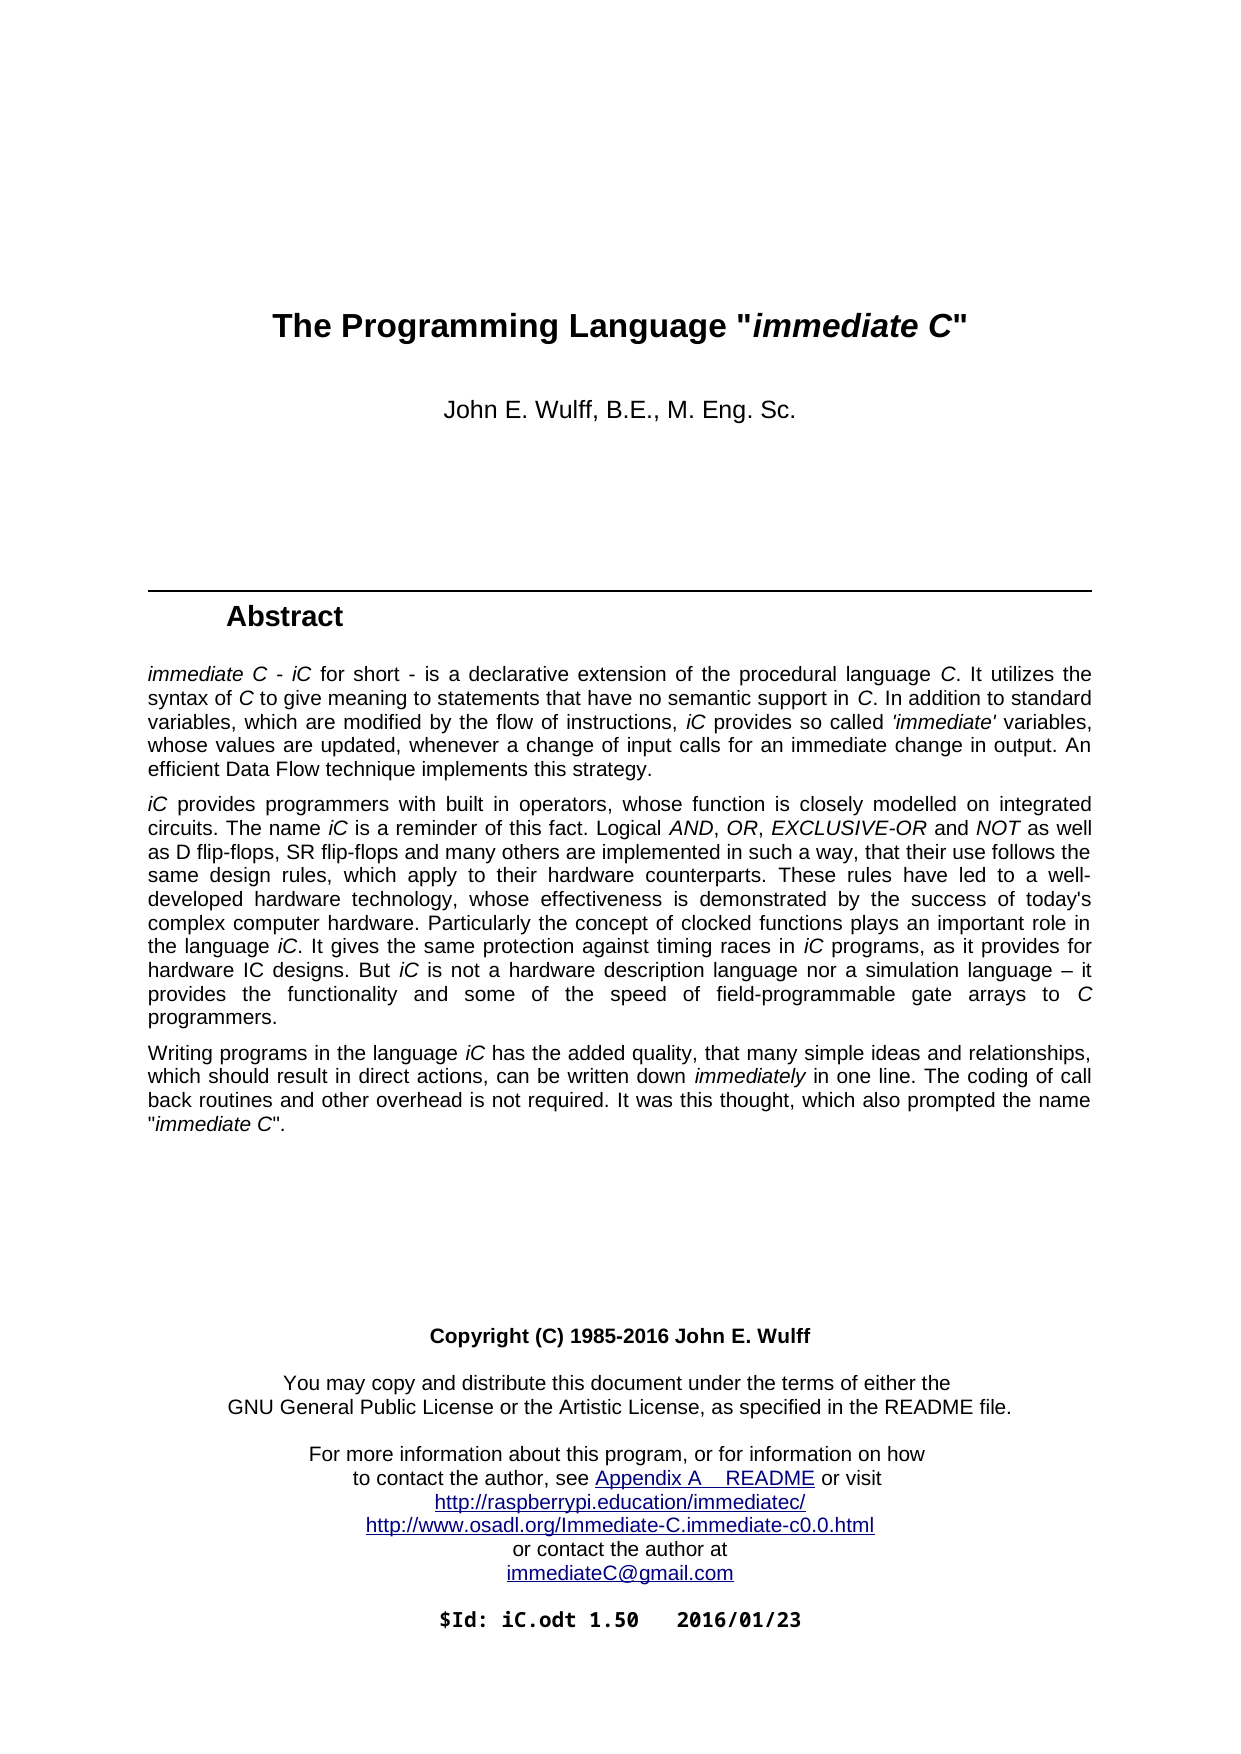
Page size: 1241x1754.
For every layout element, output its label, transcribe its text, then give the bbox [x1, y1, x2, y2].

text Copyright (C) 1985-2016 John E. Wulff [148, 1325, 1092, 1348]
text iC provides programmers with built in operators, whose function is closely modelled on integrated circuits. The name iC is a reminder of this fact. Logical AND, OR, EXCLUSIVE-OR and NOT as well as D flip-flops, SR flip-flops and many others are implemented in such a way, that their use follows the same design rules, which apply to their hardware counterparts. These rules have led to a well-developed hardware technology, whose effectiveness is demonstrated by the success of today's complex computer hardware. Particularly the concept of clocked functions plays an important role in the language iC. It gives the same protection against timing races in iC programs, as it provides for hardware IC designs. But iC is not a hardware description language nor a simulation language – it provides the functionality and some of the speed of field-programmable gate arrays to C programmers. [148, 793, 1092, 1029]
text John E. Wulff, B.E., M. Eng. Sc. [148, 396, 1092, 424]
text immediate C - iC for short - is a declarative extension of the procedural language C. It utilizes the syntax of C to give meaning to statements that have no semantic support in C. In addition to standard variables, which are modified by the flow of instructions, iC provides so called 'immediate' variables, whose values are updated, whenever a change of input calls for an immediate change in output. An efficient Data Flow technique implements this strategy. [148, 663, 1092, 781]
text For more information about this program, or for information on how [148, 1443, 1092, 1467]
text You may copy and distribute this document under the terms of either the [148, 1372, 1092, 1396]
text http://raspberrypi.education/immediatec/ [148, 1490, 1092, 1514]
text The Programming Language "immediate C" [148, 307, 1092, 344]
text GNU General Public License or the Artistic License, as specified in the README file. [148, 1396, 1092, 1419]
text immediateC@gmail.com [148, 1561, 1092, 1585]
text to contact the author, see Appendix A README or visit [148, 1467, 1092, 1490]
text $Id: iC.odt 1.50 2016/01/23 [148, 1608, 1092, 1632]
text http://www.osadl.org/Immediate-C.immediate-c0.0.html [148, 1514, 1092, 1537]
subtitle Abstract [148, 592, 1092, 639]
text Writing programs in the language iC has the added quality, that many simple ideas and relationships, which should result in direct actions, can be written down immediately in one line. The coding of call back routines and other overhead is not required. It was this thought, which also prompted the name "immediate C". [148, 1041, 1092, 1136]
text or contact the author at [148, 1537, 1092, 1561]
